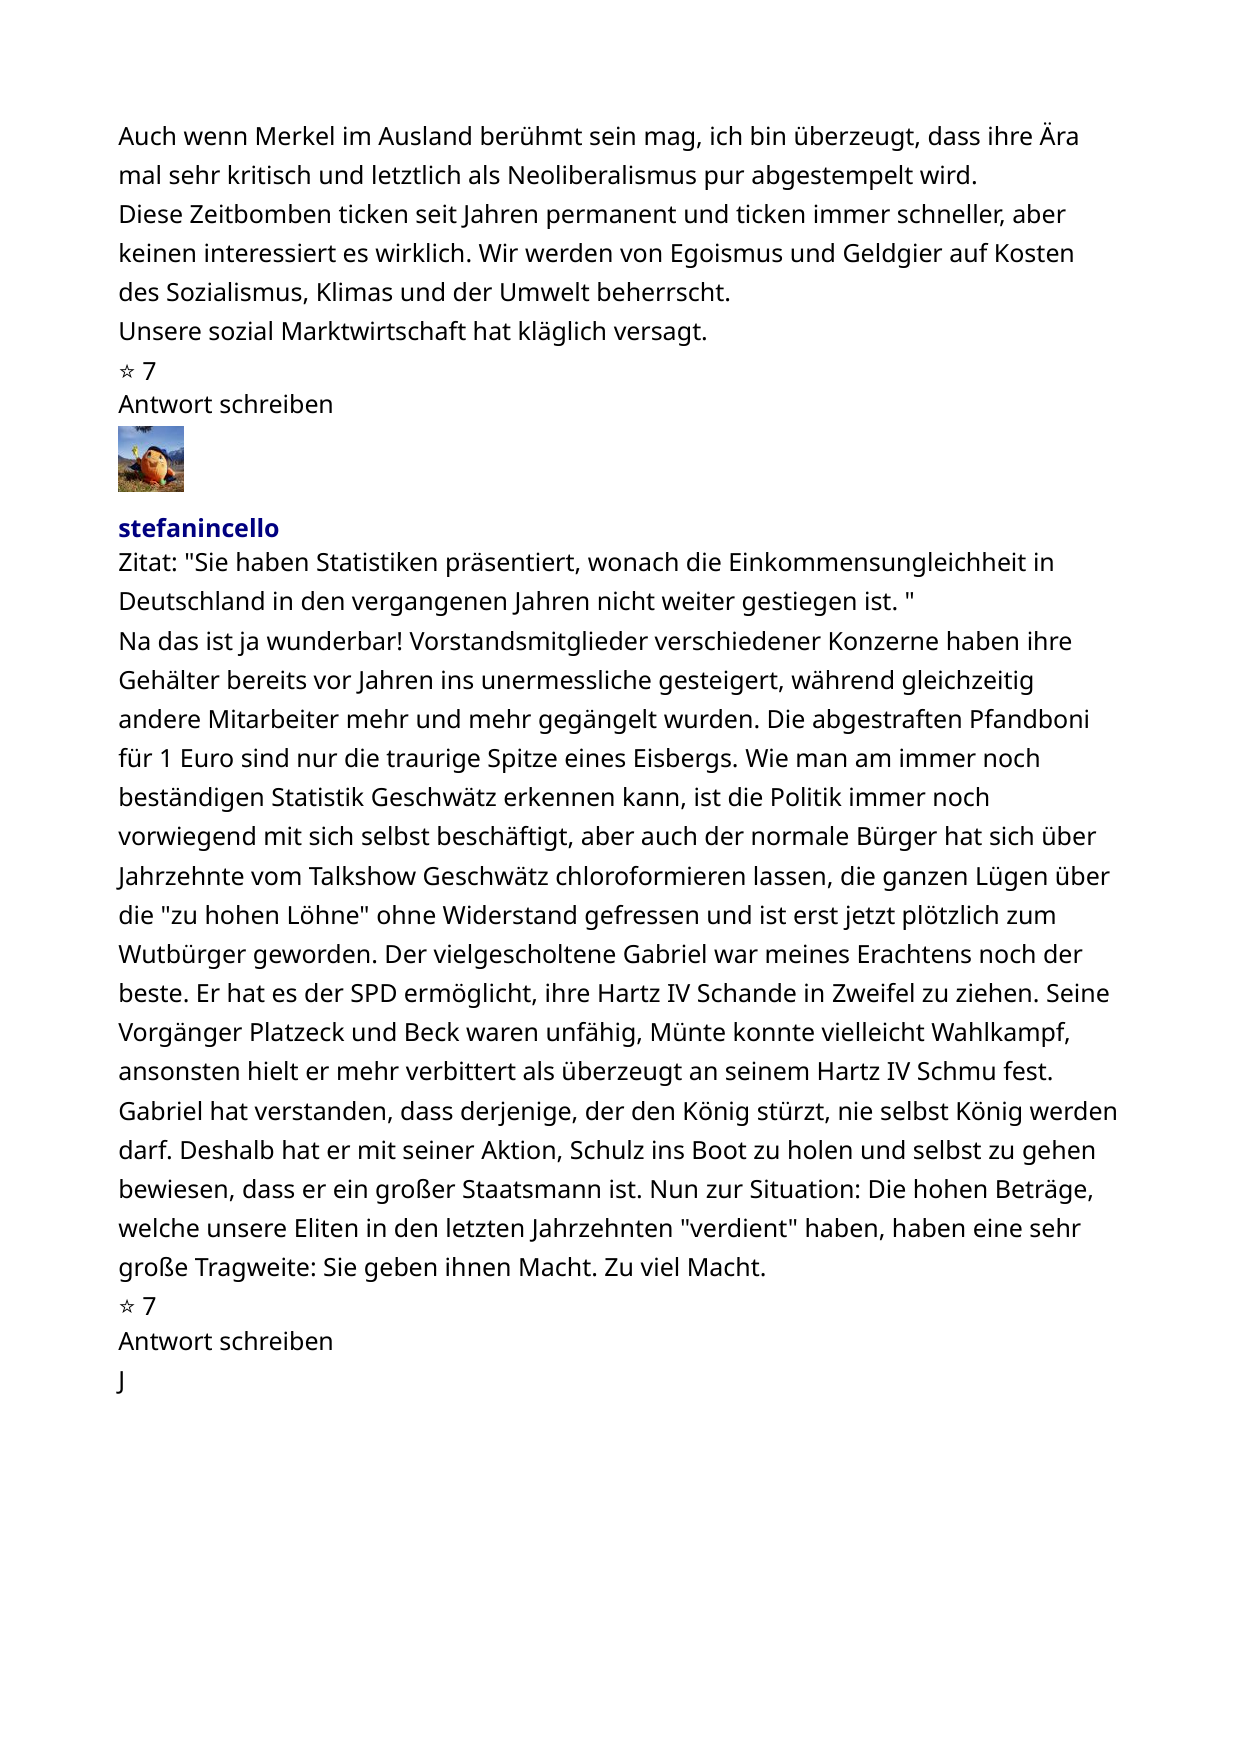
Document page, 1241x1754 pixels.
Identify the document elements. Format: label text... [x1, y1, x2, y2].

text ⭐️ 7 [118, 1289, 1122, 1323]
text Unsere sozial Marktwirtschaft hat kläglich versagt. [118, 314, 1122, 348]
text J [118, 1362, 1122, 1396]
subtitle stefanincello [118, 511, 1122, 545]
picture [118, 426, 184, 492]
text Diese Zeitbomben ticken seit Jahren permanent und ticken immer schneller, aber keinen interessiert es wirklich. Wir werden von Egoismus und Geldgier auf Kosten des Sozialismus, Klimas und der Umwelt beherrscht. [118, 196, 1122, 309]
text Antwort schreiben [118, 387, 1122, 421]
text ⭐️ 7 [118, 353, 1122, 387]
text Zitat: "Sie haben Statistiken präsentiert, wonach die Einkommensungleichheit in Deutschland in den vergangenen Jahren nicht weiter gestiegen ist. " Na das ist ja wunderbar! Vorstandsmitglieder verschiedener Konzerne haben ihre Gehälter bereits vor Jahren ins unermessliche gesteigert, während gleichzeitig andere Mitarbeiter mehr und mehr gegängelt wurden. Die abgestraften Pfandboni für 1 Euro sind nur die traurige Spitze eines Eisbergs. Wie man am immer noch beständigen Statistik Geschwätz erkennen kann, ist die Politik immer noch vorwiegend mit sich selbst beschäftigt, aber auch der normale Bürger hat sich über Jahrzehnte vom Talkshow Geschwätz chloroformieren lassen, die ganzen Lügen über die "zu hohen Löhne" ohne Widerstand gefressen und ist erst jetzt plötzlich zum Wutbürger geworden. Der vielgescholtene Gabriel war meines Erachtens noch der beste. Er hat es der SPD ermöglicht, ihre Hartz IV Schande in Zweifel zu ziehen. Seine Vorgänger Platzeck und Beck waren unfähig, Münte konnte vielleicht Wahlkampf, ansonsten hielt er mehr verbittert als überzeugt an seinem Hartz IV Schmu fest. Gabriel hat verstanden, dass derjenige, der den König stürzt, nie selbst König werden darf. Deshalb hat er mit seiner Aktion, Schulz ins Boot zu holen und selbst zu gehen bewiesen, dass er ein großer Staatsmann ist. Nun zur Situation: Die hohen Beträge, welche unsere Eliten in den letzten Jahrzehnten "verdient" haben, haben eine sehr große Tragweite: Sie geben ihnen Macht. Zu viel Macht. [118, 545, 1122, 1284]
text Auch wenn Merkel im Ausland berühmt sein mag, ich bin überzeugt, dass ihre Ära mal sehr kritisch und letztlich als Neoliberalismus pur abgestempelt wird. [118, 118, 1122, 191]
text Antwort schreiben [118, 1323, 1122, 1357]
